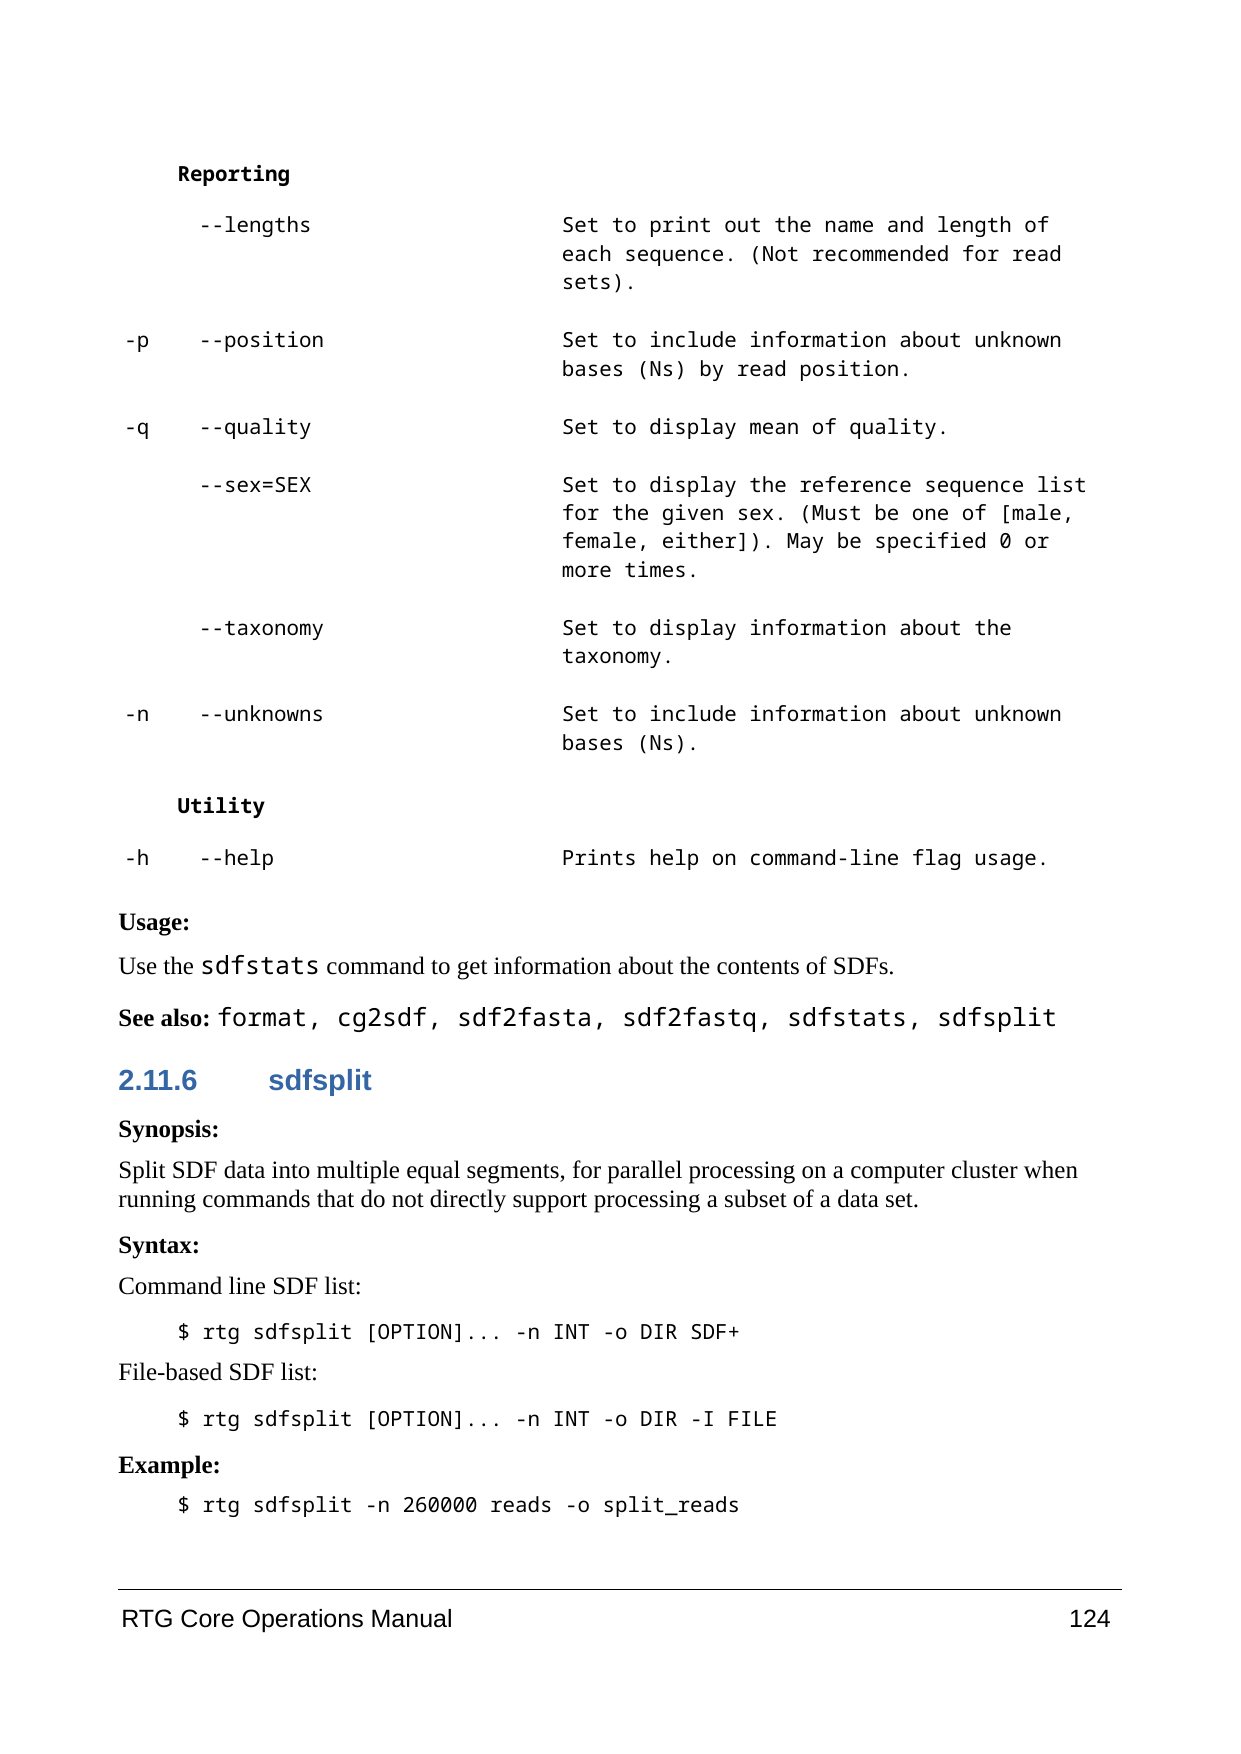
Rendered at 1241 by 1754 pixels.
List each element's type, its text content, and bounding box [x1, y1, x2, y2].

table_header [118, 199, 193, 314]
text $ rtg sdfsplit [OPTION]... -n INT -o DIR -I FILE [177, 1404, 1122, 1432]
table_cell --unknowns [193, 688, 556, 774]
text Use the sdfstats command to get information about the contents of SDFs. [118, 948, 1122, 982]
subtitle Syntax: [118, 1230, 1122, 1259]
table_cell [118, 458, 193, 601]
table_cell --sex=SEX [193, 458, 556, 601]
text See also: format, cg2sdf, sdf2fasta, sdf2fastq, sdfstats, sdfsplit [118, 1000, 1122, 1034]
table_header --help [193, 832, 556, 890]
text $ rtg sdfsplit -n 260000 reads -o split_reads [177, 1491, 1122, 1519]
text Utility [177, 792, 1122, 820]
table_cell Set to display information about the taxonomy. [556, 601, 1093, 687]
subtitle Synopsis: [118, 1114, 1122, 1143]
subtitle Usage: [118, 907, 1122, 936]
text $ rtg sdfsplit [OPTION]... -n INT -o DIR SDF+ [177, 1317, 1122, 1346]
table_header --lengths [193, 199, 556, 314]
text Command line SDF list: [118, 1271, 1122, 1299]
table_cell Set to display mean of quality. [556, 400, 1093, 458]
text File-based SDF list: [118, 1357, 1122, 1386]
table_header Prints help on command-line flag usage. [556, 832, 1093, 890]
table_cell --taxonomy [193, 601, 556, 687]
table_cell Set to include information about unknown bases (Ns) by read position. [556, 314, 1093, 400]
table_header Set to print out the name and length of each sequence. (Not recommended for read sets). [556, 199, 1093, 314]
table_cell -n [118, 688, 193, 774]
table_cell Set to include information about unknown bases (Ns). [556, 688, 1093, 774]
subtitle Example: [118, 1450, 1122, 1479]
table_cell --position [193, 314, 556, 400]
table_header -h [118, 832, 193, 890]
table_cell [118, 601, 193, 687]
table_cell Set to display the reference sequence list for the given sex. (Must be one of [male, female, either]). May be specified 0 or more times. [556, 458, 1093, 601]
table_cell -q [118, 400, 193, 458]
subtitle sdfsplit [118, 1063, 1122, 1097]
text Split SDF data into multiple equal segments, for parallel processing on a computer cluster when running commands that do not directly support processing a subset of a data set. [118, 1155, 1122, 1212]
text Reporting [177, 159, 1122, 187]
table_cell -p [118, 314, 193, 400]
table_cell --quality [193, 400, 556, 458]
